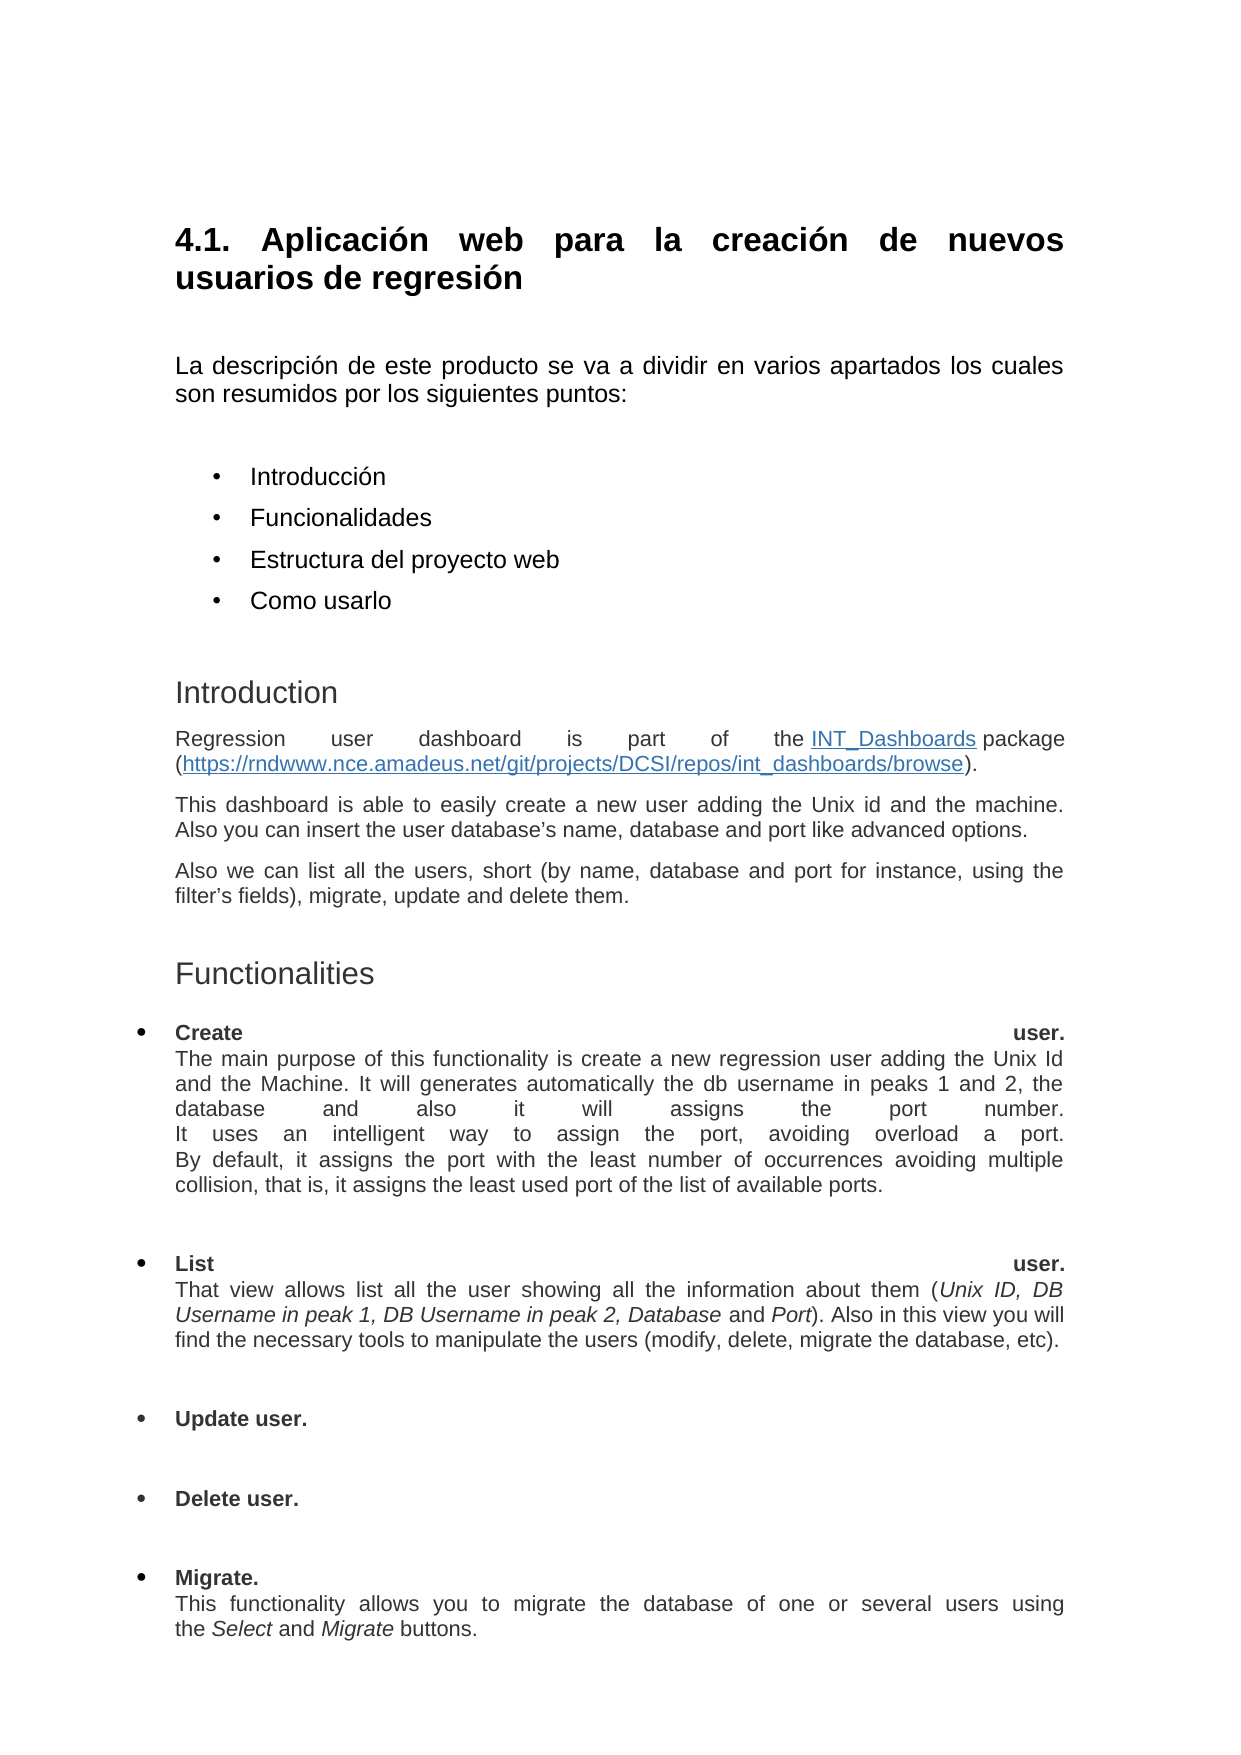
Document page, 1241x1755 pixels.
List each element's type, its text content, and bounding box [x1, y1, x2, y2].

subtitle Functionalities [175, 955, 1065, 991]
list Delete user. [137, 1486, 1065, 1511]
list Como usarlo [212, 586, 1065, 615]
list Funcionalidades [212, 503, 1065, 532]
list Estructura del proyecto web [212, 544, 1065, 573]
list Update user. [137, 1406, 1065, 1431]
list Introducción [212, 462, 1065, 491]
text This dashboard is able to easily create a new user adding the Unix id and the machine. Also you can insert the user database’s name, database and port like advanced options. [175, 792, 1065, 842]
list Create user. The main purpose of this functionality is create a new regression user adding the Unix Id and the Machine. It will generates automatically the db username in peaks 1 and 2, the database and also it will assigns the port number. It uses an intelligent way to assign the port, avoiding overload a port. By default, it assigns the port with the least number of occurrences avoiding multiple collision, that is, it assigns the least used port of the list of available ports. [137, 1020, 1065, 1197]
text Also we can list all the users, short (by name, database and port for instance, using the filter’s fields), migrate, update and delete them. [175, 858, 1065, 908]
list List user. That view allows list all the user showing all the information about them (Unix ID, DB Username in peak 1, DB Username in peak 2, Database and Port). Also in this view you will find the necessary tools to manipulate the users (modify, delete, migrate the database, etc). [137, 1251, 1065, 1352]
list Migrate. This functionality allows you to migrate the database of one or several users using the Select and Migrate buttons. [137, 1565, 1065, 1641]
text 4.1. Aplicación web para la creación de nuevos usuarios de regresión [175, 220, 1065, 297]
text La descripción de este producto se va a dividir en varios apartados los cuales son resumidos por los siguientes puntos: [175, 351, 1065, 408]
subtitle Introduction [175, 674, 1065, 710]
text Regression user dashboard is part of the INT_Dashboards package (https://rndwww.nce.amadeus.net/git/projects/DCSI/repos/int_dashboards/browse). [175, 726, 1065, 776]
